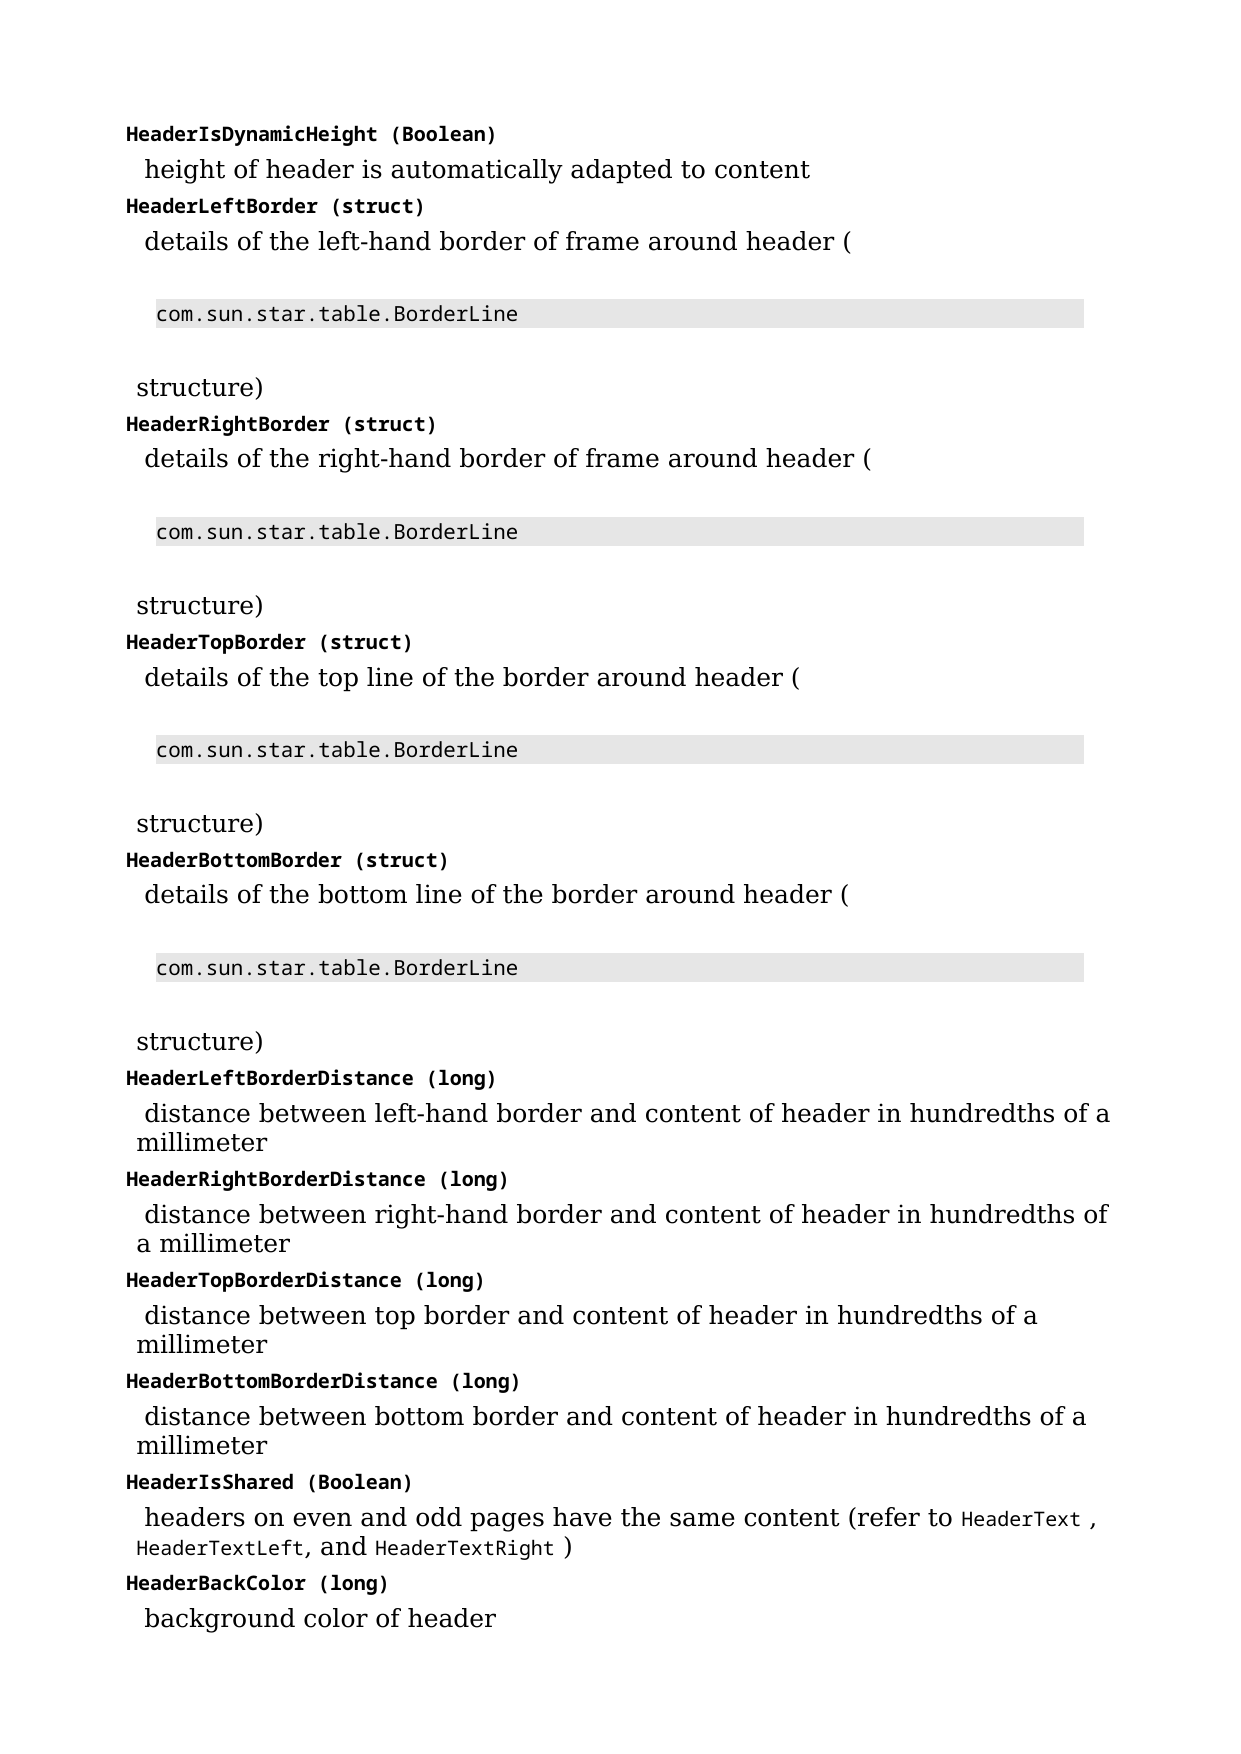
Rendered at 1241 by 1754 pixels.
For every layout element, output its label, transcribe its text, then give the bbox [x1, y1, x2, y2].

list HeaderLeftBorderDistance (long) [118, 1062, 1122, 1091]
list HeaderIsShared (Boolean) [118, 1466, 1122, 1495]
list structure) [136, 1027, 1122, 1056]
list HeaderTopBorder (struct) [118, 626, 1122, 655]
list details of the bottom line of the border around header ( [136, 881, 1122, 910]
list distance between bottom border and content of header in hundredths of a millimeter [136, 1402, 1122, 1460]
list details of the top line of the border around header ( [136, 663, 1122, 692]
list HeaderIsDynamicHeight (Boolean) [118, 118, 1122, 147]
list height of header is automatically adapted to content [136, 155, 1122, 184]
list com.sun.star.table.BorderLine [156, 735, 1084, 764]
list HeaderTopBorderDistance (long) [118, 1264, 1122, 1293]
list HeaderLeftBorder (struct) [118, 190, 1122, 219]
list distance between right-hand border and content of header in hundredths of a millimeter [136, 1200, 1122, 1258]
list HeaderRightBorderDistance (long) [118, 1163, 1122, 1192]
list com.sun.star.table.BorderLine [156, 299, 1084, 328]
list HeaderBottomBorderDistance (long) [118, 1365, 1122, 1394]
list headers on even and odd pages have the same content (refer to HeaderText , HeaderTextLeft, and HeaderTextRight ) [136, 1503, 1122, 1561]
list distance between left-hand border and content of header in hundredths of a millimeter [136, 1099, 1122, 1157]
list com.sun.star.table.BorderLine [156, 953, 1084, 982]
list details of the left-hand border of frame around header ( [136, 227, 1122, 256]
list structure) [136, 373, 1122, 402]
list structure) [136, 591, 1122, 620]
list HeaderBackColor (long) [118, 1567, 1122, 1596]
list distance between top border and content of header in hundredths of a millimeter [136, 1301, 1122, 1359]
list structure) [136, 809, 1122, 838]
list HeaderBottomBorder (struct) [118, 844, 1122, 873]
list com.sun.star.table.BorderLine [156, 517, 1084, 546]
list details of the right-hand border of frame around header ( [136, 445, 1122, 474]
list background color of header [136, 1604, 1122, 1633]
list HeaderRightBorder (struct) [118, 408, 1122, 437]
